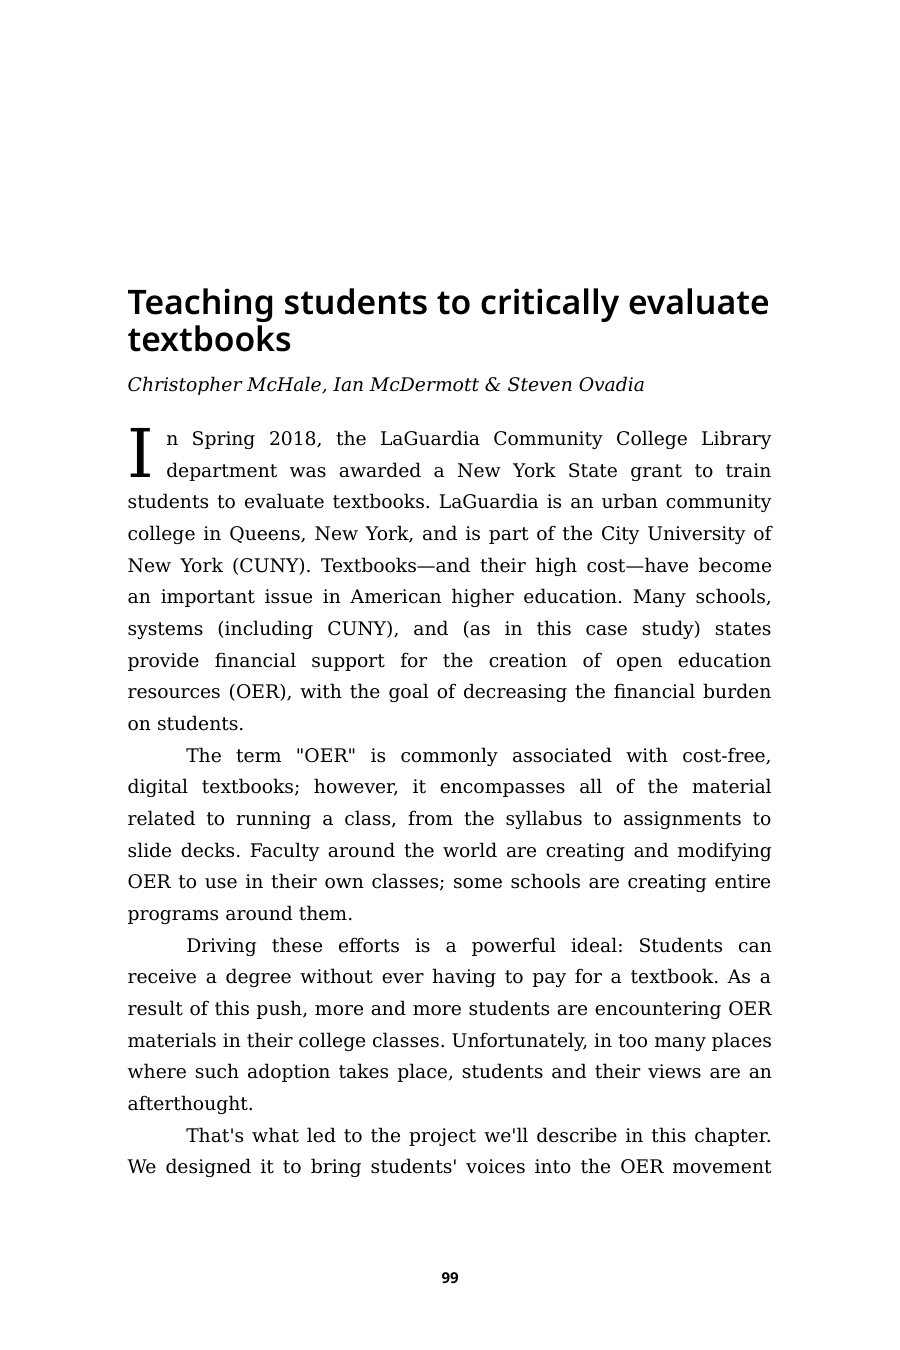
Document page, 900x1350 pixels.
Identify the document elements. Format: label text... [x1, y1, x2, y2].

text The term "OER" is commonly associated with cost-free, digital textbooks; however, it encompasses all of the material related to running a class, from the syllabus to assignments to slide decks. Faculty around the world are creating and modifying OER to use in their own classes; some schools are creating entire programs around them. [127, 745, 772, 925]
subtitle Teaching students to critically evaluate textbooks [127, 283, 772, 361]
text In Spring 2018, the LaGuardia Community College Library department was awarded a New York State grant to train students to evaluate textbooks. LaGuardia is an urban community college in Queens, New York, and is part of the City University of New York (CUNY). Textbooks—and their high cost—have become an important issue in American higher education. Many schools, systems (including CUNY), and (as in this case study) states provide financial support for the creation of open education resources (OER), with the goal of decreasing the financial burden on students. [127, 428, 772, 735]
text Christopher McHale, Ian McDermott & Steven Ovadia [127, 374, 772, 396]
text Driving these efforts is a powerful ideal: Students can receive a degree without ever having to pay for a textbook. As a result of this push, more and more students are encountering OER materials in their college classes. Unfortunately, in too many places where such adoption takes place, students and their views are an afterthought. [127, 935, 772, 1115]
text That's what led to the project we'll describe in this chapter. We designed it to bring students' voices into the OER movement [127, 1125, 772, 1178]
